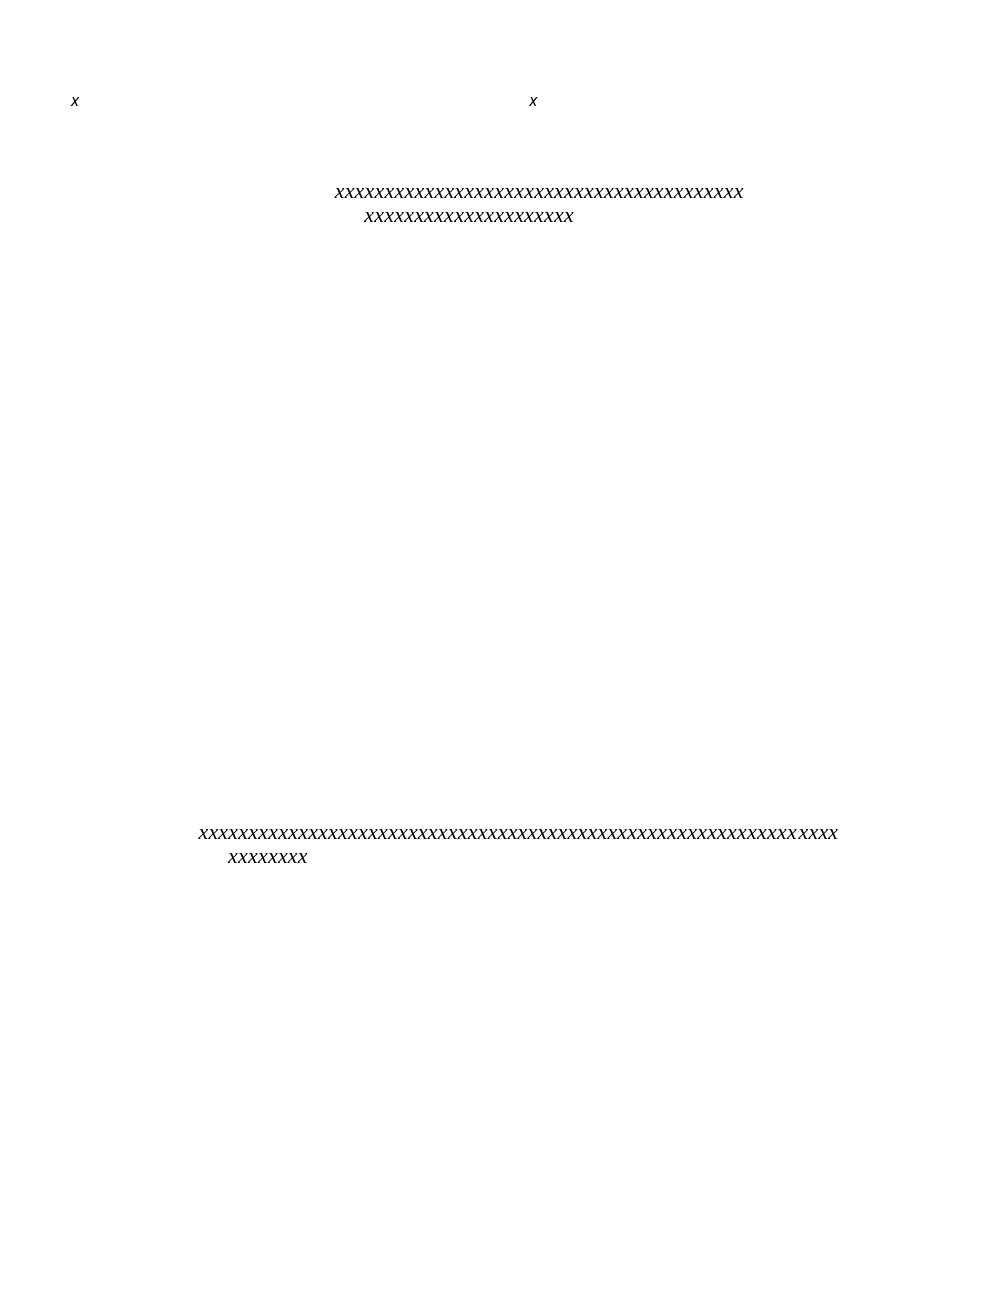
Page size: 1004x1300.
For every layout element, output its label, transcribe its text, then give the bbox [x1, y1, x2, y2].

text xxxxxxxxxxxxxxxxxxxxxxxxxxxxxxxxxxxxxxxxxxxxxxxxxxxxxxxxxxxxxxxxxxxxxxxx [198, 820, 848, 869]
text xxxxxxxxxxxxxxxxxxxxxxxxxxxxxxxxxxxxxxxxxxxxxxxxxxxxxxxxxxxxxx [334, 178, 748, 227]
